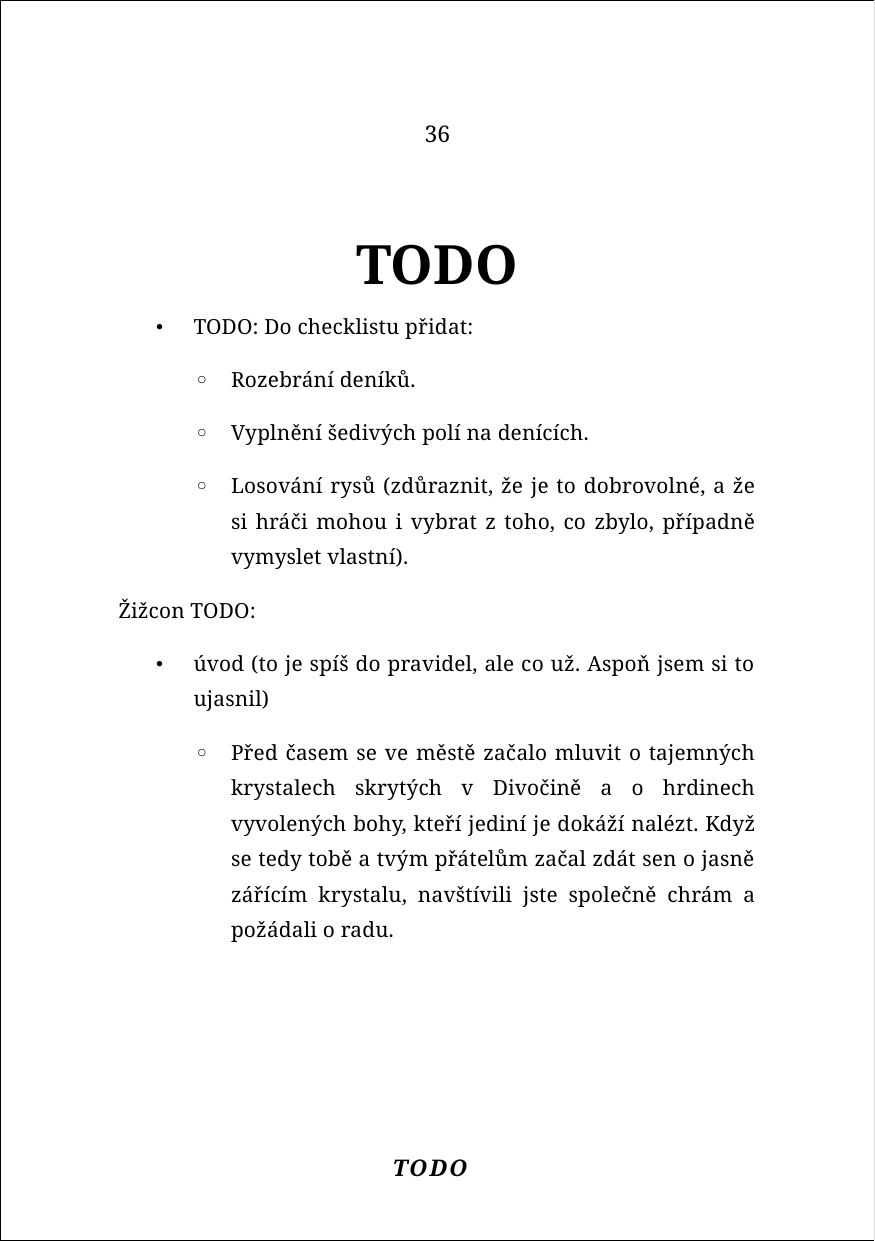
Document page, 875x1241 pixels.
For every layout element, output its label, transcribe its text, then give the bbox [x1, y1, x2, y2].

subtitle TODO [118, 226, 756, 300]
list Vyplnění šedivých polí na denících. [193, 418, 756, 447]
list TODO: Do checklistu přidat: [156, 312, 756, 340]
list Rozebrání deníků. [193, 365, 756, 393]
list úvod (to je spíš do pravidel, ale co už. Aspoň jsem si to ujasnil) [156, 649, 756, 713]
text Žižcon TODO: [118, 596, 756, 624]
list Losování rysů (zdůraznit, že je to dobrovolné, a že si hráči mohou i vybrat z toho, co zbylo, případně vymyslet vlastní). [193, 471, 756, 571]
list Před časem se ve městě začalo mluvit o tajemných krystalech skrytých v Divočině a o hrdinech vyvolených bohy, kteří jediní je dokáží nalézt. Když se tedy tobě a tvým přátelům začal zdát sen o jasně zářícím krystalu, navštívili jste společně chrám a požádali o radu. [193, 738, 756, 944]
